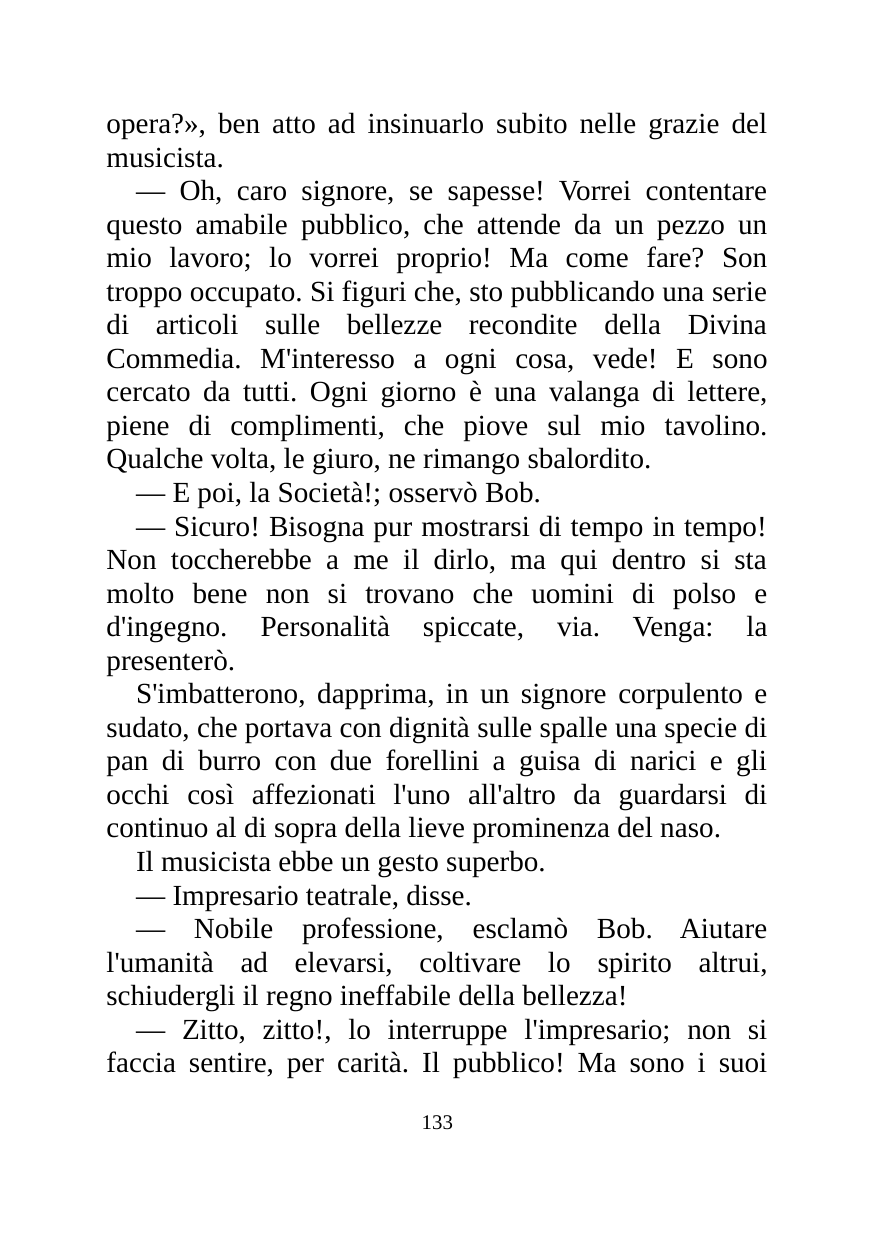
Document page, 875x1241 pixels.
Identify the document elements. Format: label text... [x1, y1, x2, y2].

text — Nobile professione, esclamò Bob. Aiutare l'umanità ad elevarsi, coltivare lo spirito altrui, schiudergli il regno ineffabile della bellezza! [106, 911, 768, 1012]
text — Zitto, zitto!, lo interruppe l'impresario; non si faccia sentire, per carità. Il pubblico! Ma sono i suoi [106, 1012, 768, 1079]
text Il musicista ebbe un gesto superbo. [106, 844, 768, 878]
text — Oh, caro signore, se sapesse! Vorrei contentare questo amabile pubblico, che attende da un pezzo un mio lavoro; lo vorrei proprio! Ma come fare? Son troppo occupato. Si figuri che, sto pubblicando una serie di articoli sulle bellezze recondite della Divina Commedia. M'interesso a ogni cosa, vede! E sono cercato da tutti. Ogni giorno è una valanga di lettere, piene di complimenti, che piove sul mio tavolino. Qualche volta, le giuro, ne rimango sbalordito. [106, 173, 768, 475]
text — Impresario teatrale, disse. [106, 878, 768, 911]
text S'imbatterono, dapprima, in un signore corpulento e sudato, che portava con dignità sulle spalle una specie di pan di burro con due forellini a guisa di narici e gli occhi così affezionati l'uno all'altro da guardarsi di continuo al di sopra della lieve prominenza del naso. [106, 676, 768, 844]
text — Sicuro! Bisogna pur mostrarsi di tempo in tempo! Non toccherebbe a me il dirlo, ma qui dentro si sta molto bene non si trovano che uomini di polso e d'ingegno. Personalità spiccate, via. Venga: la presenterò. [106, 509, 768, 676]
text opera?», ben atto ad insinuarlo subito nelle grazie del musicista. [106, 106, 768, 173]
text — E poi, la Società!; osservò Bob. [106, 475, 768, 509]
